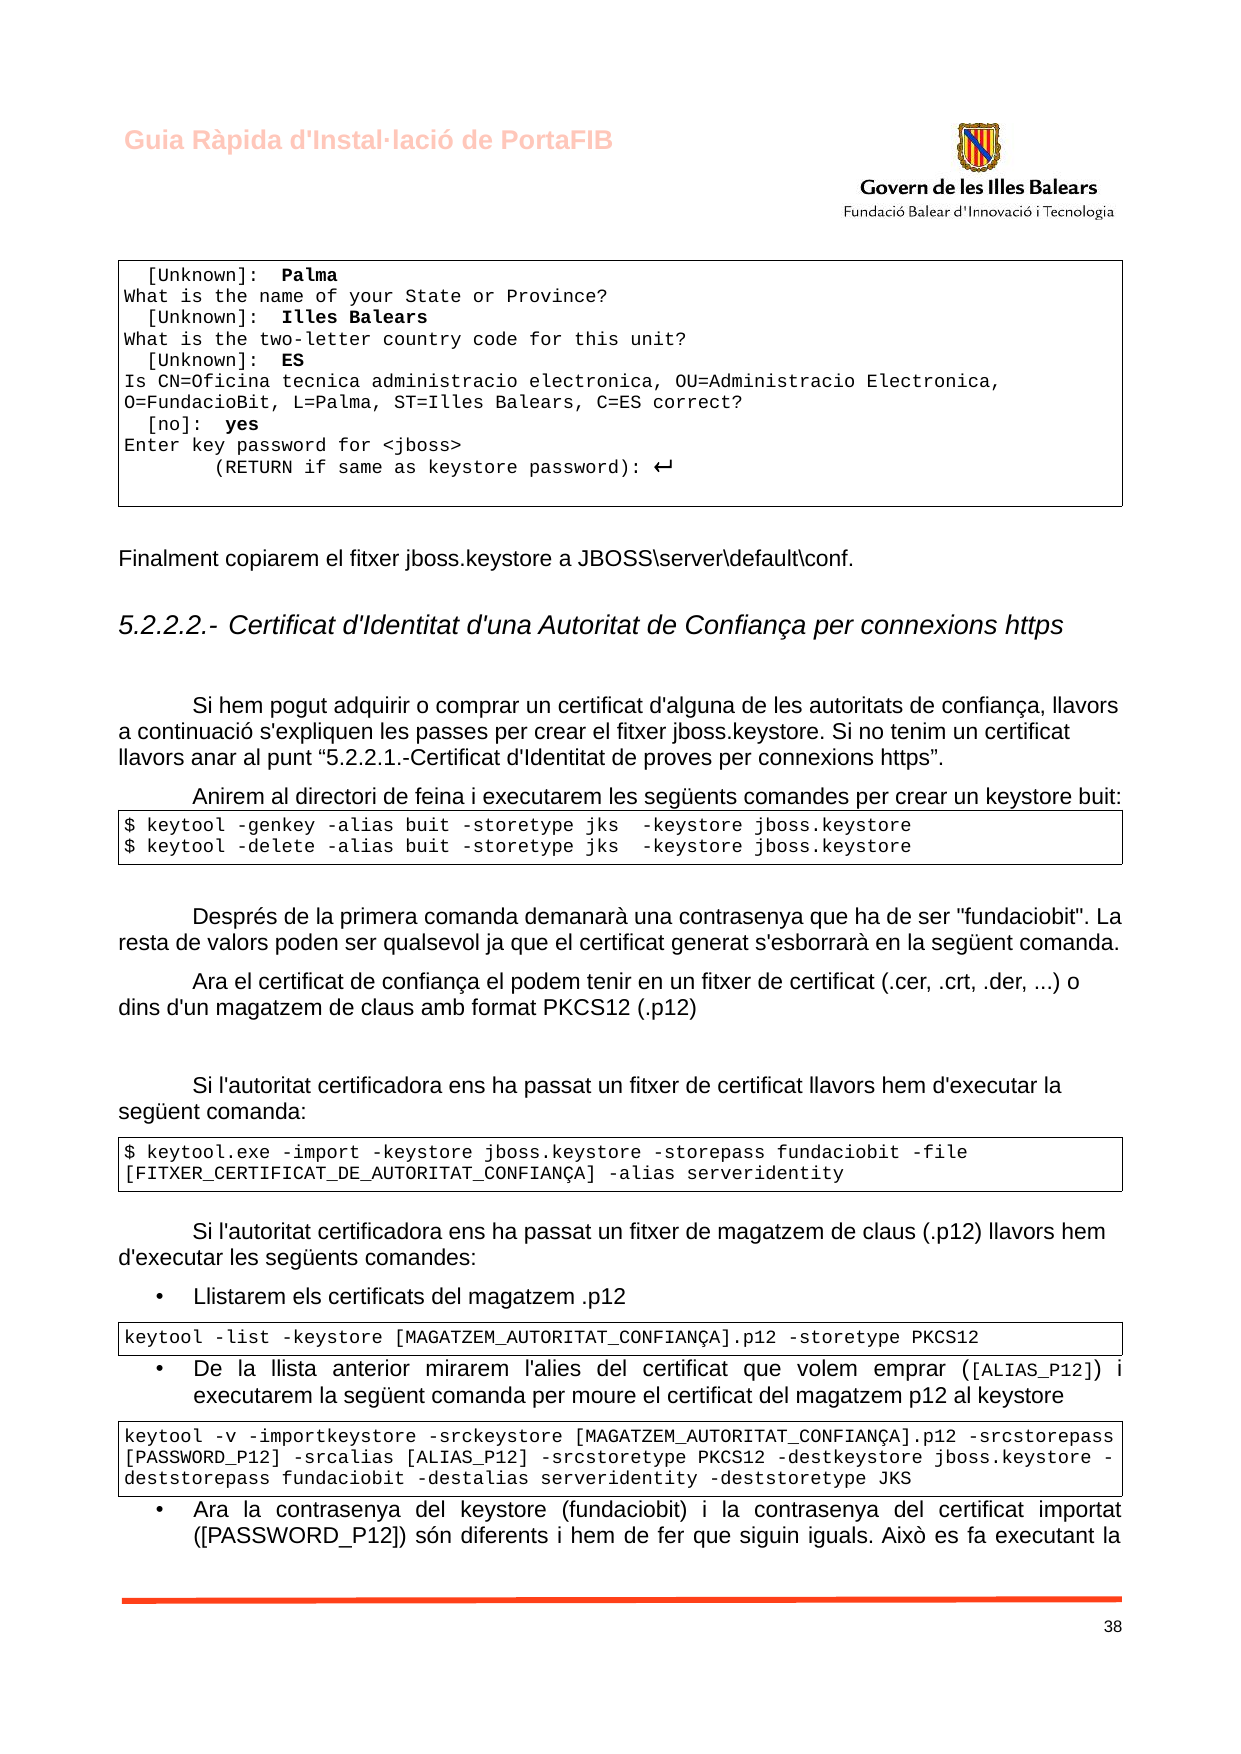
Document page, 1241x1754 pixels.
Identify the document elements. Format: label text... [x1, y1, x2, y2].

picture [840, 123, 1117, 220]
text Finalment copiarem el fitxer jboss.keystore a JBOSS\server\default\conf. [118, 545, 1122, 572]
table_header $ keytool.exe -import -keystore jboss.keystore -storepass fundaciobit -file [FITXER_CERTIFICAT_DE_AUTORITAT_CONFIANÇA] -alias serveridentity [119, 1138, 1122, 1191]
text Anirem al directori de feina i executarem les següents comandes per crear un keystore buit: [118, 783, 1122, 809]
text Si l'autoritat certificadora ens ha passat un fitxer de magatzem de claus (.p12) llavors hem d'executar les següents comandes: [118, 1218, 1122, 1270]
table_header [Unknown]: Palma What is the name of your State or Province? [Unknown]: Illes Balears What is the two-letter country code for this unit? [Unknown]: ES Is CN=Oficina tecnica administracio electronica, OU=Administracio Electronica, O=FundacioBit, L=Palma, ST=Illes Balears, C=ES correct? [no]: yes Enter key password for <jboss> (RETURN if same as keystore password):  [119, 261, 1122, 506]
table_header $ keytool -genkey -alias buit -storetype jks -keystore jboss.keystore $ keytool -delete -alias buit -storetype jks -keystore jboss.keystore [119, 811, 1122, 864]
table_header keytool -v -importkeystore -srckeystore [MAGATZEM_AUTORITAT_CONFIANÇA].p12 -srcstorepass [PASSWORD_P12] -srcalias [ALIAS_P12] -srcstoretype PKCS12 -destkeystore jboss.keystore -deststorepass fundaciobit -destalias serveridentity -deststoretype JKS [119, 1422, 1122, 1496]
text Si l'autoritat certificadora ens ha passat un fitxer de certificat llavors hem d'executar la següent comanda: [118, 1072, 1122, 1124]
list De la llista anterior mirarem l'alies del certificat que volem emprar ([ALIAS_P12]) i executarem la següent comanda per moure el certificat del magatzem p12 al keystore [156, 1356, 1122, 1408]
text Després de la primera comanda demanarà una contrasenya que ha de ser "fundaciobit". La resta de valors poden ser qualsevol ja que el certificat generat s'esborrarà en la següent comanda. [118, 903, 1122, 955]
list Ara la contrasenya del keystore (fundaciobit) i la contrasenya del certificat importat ([PASSWORD_P12]) són diferents i hem de fer que siguin iguals. Això es fa executant la [156, 1497, 1122, 1549]
text Ara el certificat de confiança el podem tenir en un fitxer de certificat (.cer, .crt, .der, ...) o dins d'un magatzem de claus amb format PKCS12 (.p12) [118, 968, 1122, 1021]
text Si hem pogut adquirir o comprar un certificat d'alguna de les autoritats de confiança, llavors a continuació s'expliquen les passes per crear el fitxer jboss.keystore. Si no tenim un certificat llavors anar al punt “5.2.2.1.-Certificat d'Identitat de proves per connexions https”. [118, 692, 1122, 771]
table_header keytool -list -keystore [MAGATZEM_AUTORITAT_CONFIANÇA].p12 -storetype PKCS12 [119, 1323, 1122, 1354]
list Llistarem els certificats del magatzem .p12 [156, 1283, 1122, 1309]
subtitle Certificat d'Identitat d'una Autoritat de Confiança per connexions https [118, 609, 1122, 640]
